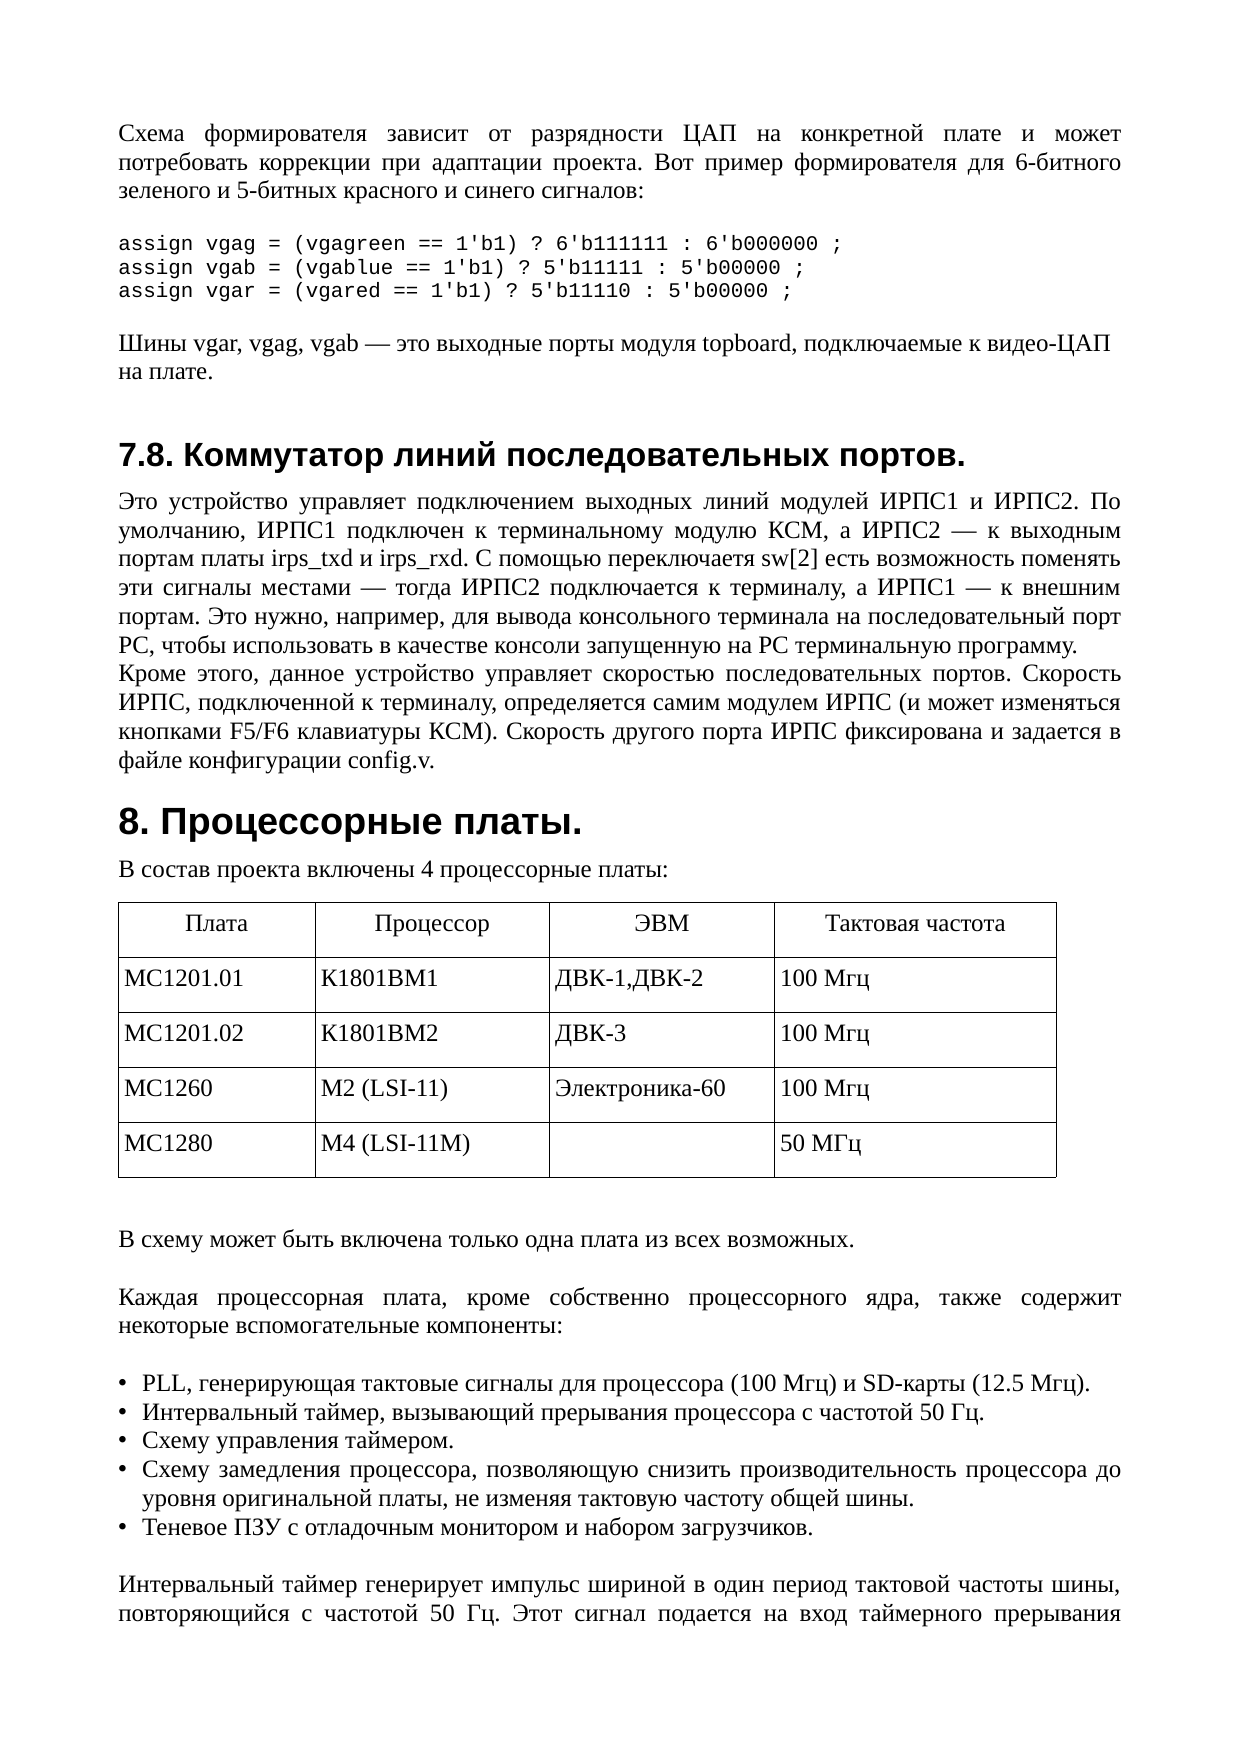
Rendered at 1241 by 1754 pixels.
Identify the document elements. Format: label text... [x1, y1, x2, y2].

table_header ЭВМ [550, 903, 774, 957]
table_cell 50 МГц [775, 1123, 1056, 1177]
table_header Плата [119, 903, 315, 957]
text Схема формирователя зависит от разрядности ЦАП на конкретной плате и может потребовать коррекции при адаптации проекта. Вот пример формирователя для 6-битного зеленого и 5-битных красного и синего сигналов: [118, 118, 1122, 204]
text Шины vgar, vgag, vgab — это выходные порты модуля topboard, подключаемые к видео-ЦАП на плате. [118, 328, 1122, 385]
table_cell [550, 1123, 774, 1177]
table_cell МС1201.01 [119, 958, 315, 1012]
text Интервальный таймер генерирует импульс шириной в один период тактовой частоты шины, повторяющийся с частотой 50 Гц. Этот сигнал подается на вход таймерного прерывания [118, 1569, 1122, 1627]
table_cell 100 Мгц [775, 1068, 1056, 1122]
list PLL, генерирующая тактовые сигналы для процессора (100 Мгц) и SD-карты (12.5 Мгц). [118, 1368, 1122, 1397]
list Интервальный таймер, вызывающий прерывания процессора с частотой 50 Гц. [118, 1397, 1122, 1426]
table_cell 100 Мгц [775, 958, 1056, 1012]
text В схему может быть включена только одна плата из всех возможных. [118, 1224, 1122, 1253]
subtitle 8. Процессорные платы. [118, 798, 1122, 842]
table_cell МС1201.02 [119, 1013, 315, 1067]
table_cell МС1260 [119, 1068, 315, 1122]
list Схему замедления процессора, позволяющую снизить производительность процессора до уровня оригинальной платы, не изменяя тактовую частоту общей шины. [118, 1454, 1122, 1512]
text Каждая процессорная плата, кроме собственно процессорного ядра, также содержит некоторые вспомогательные компоненты: [118, 1282, 1122, 1339]
table_cell М4 (LSI-11M) [316, 1123, 549, 1177]
table_cell 100 Мгц [775, 1013, 1056, 1067]
text assign vgar = (vgared == 1'b1) ? 5'b11110 : 5'b00000 ; [118, 280, 1122, 304]
table_cell К1801ВМ2 [316, 1013, 549, 1067]
subtitle 7.8. Коммутатор линий последовательных портов. [118, 435, 1122, 473]
table_cell М2 (LSI-11) [316, 1068, 549, 1122]
text В состав проекта включены 4 процессорные платы: [118, 854, 1122, 883]
table_cell ДВК-3 [550, 1013, 774, 1067]
table_cell ДВК-1,ДВК-2 [550, 958, 774, 1012]
text assign vgag = (vgagreen == 1'b1) ? 6'b111111 : 6'b000000 ; [118, 233, 1122, 257]
list Теневое ПЗУ с отладочным монитором и набором загрузчиков. [118, 1512, 1122, 1541]
table_cell К1801ВМ1 [316, 958, 549, 1012]
table_header Тактовая частота [775, 903, 1056, 957]
text assign vgab = (vgablue == 1'b1) ? 5'b11111 : 5'b00000 ; [118, 257, 1122, 280]
table_cell Электроника-60 [550, 1068, 774, 1122]
text Это устройство управляет подключением выходных линий модулей ИРПС1 и ИРПС2. По умолчанию, ИРПС1 подключен к терминальному модулю КСМ, а ИРПС2 — к выходным портам платы irps_txd и irps_rxd. С помощью переключаетя sw[2] есть возможность поменять эти сигналы местами — тогда ИРПС2 подключается к терминалу, а ИРПС1 — к внешним портам. Это нужно, например, для вывода консольного терминала на последовательный порт PC, чтобы использовать в качестве консоли запущенную на PC терминальную программу. [118, 486, 1122, 658]
list Схему управления таймером. [118, 1426, 1122, 1454]
text Кроме этого, данное устройство управляет скоростью последовательных портов. Скорость ИРПС, подключенной к терминалу, определяется самим модулем ИРПС (и может изменяться кнопками F5/F6 клавиатуры КСМ). Скорость другого порта ИРПС фиксирована и задается в файле конфигурации config.v. [118, 658, 1122, 773]
table_header Процессор [316, 903, 549, 957]
table_cell МС1280 [119, 1123, 315, 1177]
